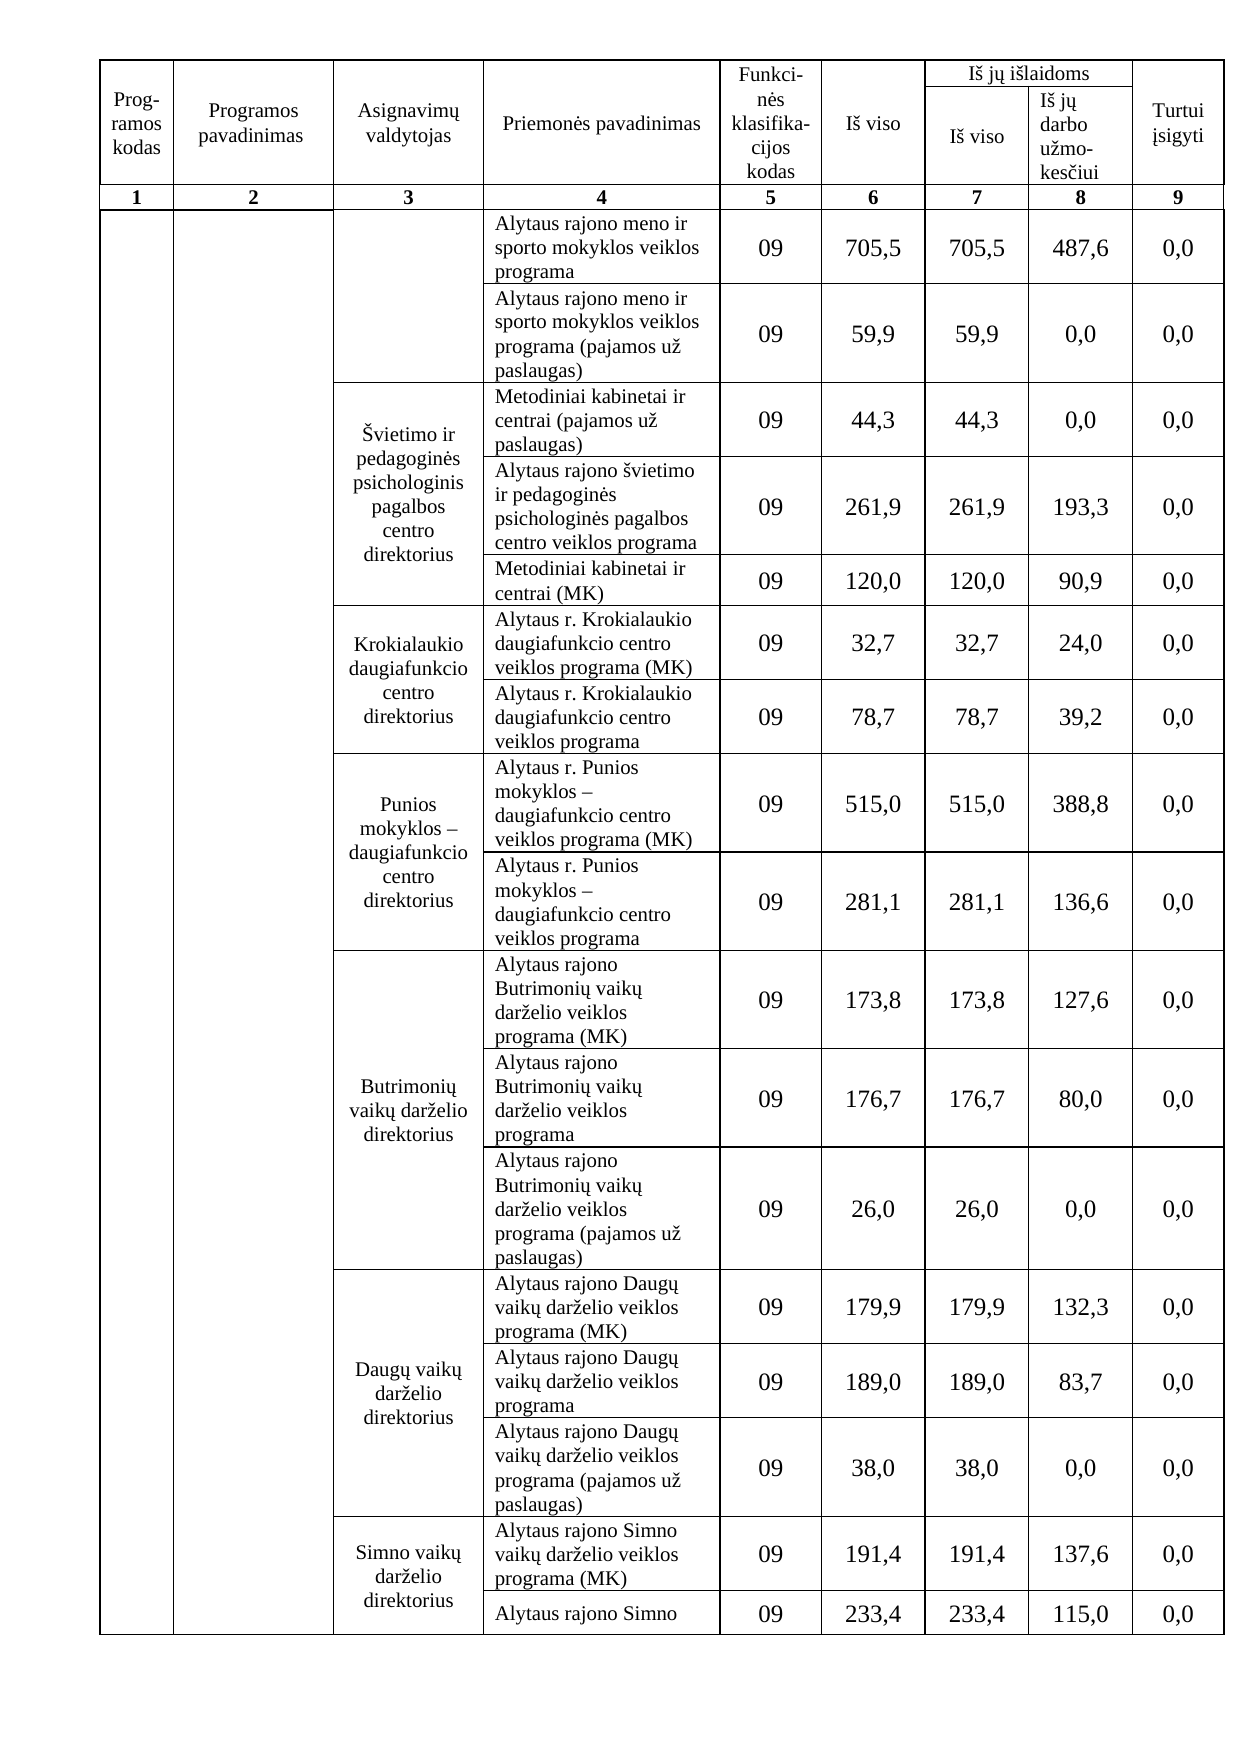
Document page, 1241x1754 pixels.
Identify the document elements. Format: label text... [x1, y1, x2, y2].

table_cell Alytaus rajono meno ir sporto mokyklos veiklos programa [484, 210, 719, 283]
table_cell 09 [721, 1591, 821, 1634]
table_cell 120,0 [822, 555, 924, 604]
table_cell 09 [721, 853, 821, 950]
table_cell 0,0 [1133, 1517, 1223, 1590]
table_cell 0,0 [1029, 284, 1132, 382]
table_header Priemonės pavadinimas [484, 61, 719, 184]
table_cell 0,0 [1133, 1049, 1223, 1146]
table_cell Alytaus r. Krokialaukio daugiafunkcio centro veiklos programa [484, 680, 719, 753]
table_cell 0,0 [1133, 1270, 1223, 1343]
table_cell Punios mokyklos – daugiafunkcio centro direktorius [334, 754, 483, 950]
table_cell 83,7 [1029, 1344, 1132, 1417]
table_cell 0,0 [1133, 555, 1223, 604]
table_cell 78,7 [926, 680, 1028, 753]
table_cell Daugų vaikų darželio direktorius [334, 1270, 483, 1516]
table_cell Alytaus rajono Simno [484, 1591, 719, 1634]
table_cell 59,9 [926, 284, 1028, 382]
table_cell [101, 211, 173, 1634]
table_cell 39,2 [1029, 680, 1132, 753]
table_cell 173,8 [822, 951, 924, 1048]
table_cell 38,0 [822, 1418, 924, 1516]
table_cell [334, 210, 483, 382]
table_cell 0,0 [1133, 606, 1223, 679]
table_cell Alytaus rajono meno ir sporto mokyklos veiklos programa (pajamos už paslaugas) [484, 284, 719, 382]
table_cell 59,9 [822, 284, 924, 382]
table_cell 0,0 [1029, 1418, 1132, 1516]
table_cell 0,0 [1133, 1418, 1223, 1516]
table_cell 0,0 [1133, 457, 1223, 554]
table_cell Iš jų darbo užmo-kesčiui [1029, 87, 1132, 184]
table_header Prog-ramos kodas [101, 61, 173, 184]
table_cell 09 [721, 1148, 821, 1269]
table_cell 44,3 [926, 383, 1028, 456]
table_cell 0,0 [1133, 1591, 1223, 1634]
table_cell 8 [1029, 185, 1132, 209]
table_cell 09 [721, 383, 821, 456]
table_cell 09 [721, 1418, 821, 1516]
table_cell 3 [334, 185, 483, 209]
table_cell 0,0 [1133, 210, 1223, 283]
table_cell 515,0 [822, 754, 924, 851]
table_cell 189,0 [822, 1344, 924, 1417]
table_cell 09 [721, 284, 821, 382]
table_cell 0,0 [1133, 383, 1223, 456]
table_cell 09 [721, 1270, 821, 1343]
table_cell 705,5 [926, 210, 1028, 283]
table_cell 0,0 [1133, 1344, 1223, 1417]
table_cell 0,0 [1133, 1148, 1223, 1269]
table_cell 6 [822, 185, 924, 209]
table_header Iš viso [822, 61, 924, 184]
table_cell 0,0 [1133, 853, 1223, 950]
table_cell 09 [721, 210, 821, 283]
table_cell Metodiniai kabinetai ir centrai (pajamos už paslaugas) [484, 383, 719, 456]
table_cell 388,8 [1029, 754, 1132, 851]
table_cell 38,0 [926, 1418, 1028, 1516]
table_cell Krokialaukio daugiafunkcio centro direktorius [334, 606, 483, 753]
table_cell Švietimo ir pedagoginės psichologinis pagalbos centro direktorius [334, 383, 483, 604]
table_cell 09 [721, 1344, 821, 1417]
table_cell 9 [1133, 185, 1223, 209]
table_cell Butrimonių vaikų darželio direktorius [334, 951, 483, 1269]
table_cell Alytaus rajono Butrimonių vaikų darželio veiklos programa [484, 1049, 719, 1146]
table_header Programos pavadinimas [174, 61, 333, 184]
table_cell 26,0 [926, 1148, 1028, 1269]
table_cell 32,7 [926, 606, 1028, 679]
table_cell 26,0 [822, 1148, 924, 1269]
table_cell 44,3 [822, 383, 924, 456]
table_cell 4 [484, 185, 719, 209]
table_cell Alytaus r. Punios mokyklos – daugiafunkcio centro veiklos programa [484, 853, 719, 950]
table_cell 0,0 [1029, 1148, 1132, 1269]
table_cell 233,4 [822, 1591, 924, 1634]
table_header Turtui įsigyti [1133, 61, 1223, 184]
table_cell 115,0 [1029, 1591, 1132, 1634]
table_cell 09 [721, 951, 821, 1048]
table_cell 0,0 [1133, 284, 1223, 382]
table_cell 705,5 [822, 210, 924, 283]
table_cell 0,0 [1133, 951, 1223, 1048]
table_cell 173,8 [926, 951, 1028, 1048]
table_cell Alytaus rajono Simno vaikų darželio veiklos programa (MK) [484, 1517, 719, 1590]
table_cell Simno vaikų darželio direktorius [334, 1517, 483, 1634]
table_cell [174, 211, 333, 1634]
table_cell Alytaus rajono Butrimonių vaikų darželio veiklos programa (MK) [484, 951, 719, 1048]
table_cell 487,6 [1029, 210, 1132, 283]
table_cell Alytaus rajono Butrimonių vaikų darželio veiklos programa (pajamos už paslaugas) [484, 1148, 719, 1269]
table_cell 137,6 [1029, 1517, 1132, 1590]
table_cell Iš viso [926, 87, 1028, 184]
table_header Funkci-nės klasifika-cijos kodas [721, 61, 821, 184]
table_cell 189,0 [926, 1344, 1028, 1417]
table_cell 132,3 [1029, 1270, 1132, 1343]
table_cell 191,4 [822, 1517, 924, 1590]
table_cell 2 [174, 185, 333, 209]
table_cell Alytaus r. Krokialaukio daugiafunkcio centro veiklos programa (MK) [484, 606, 719, 679]
table_cell 179,9 [822, 1270, 924, 1343]
table_cell 179,9 [926, 1270, 1028, 1343]
table_cell 1 [100, 185, 173, 209]
table_cell 120,0 [926, 555, 1028, 604]
table_cell 515,0 [926, 754, 1028, 851]
table_cell 90,9 [1029, 555, 1132, 604]
table_cell 0,0 [1029, 383, 1132, 456]
table_cell 127,6 [1029, 951, 1132, 1048]
table_cell 78,7 [822, 680, 924, 753]
table_cell 5 [721, 185, 821, 209]
table_cell 136,6 [1029, 853, 1132, 950]
table_cell Alytaus rajono švietimo ir pedagoginės psichologinės pagalbos centro veiklos programa [484, 457, 719, 554]
table_cell 176,7 [926, 1049, 1028, 1146]
table_cell Alytaus rajono Daugų vaikų darželio veiklos programa (MK) [484, 1270, 719, 1343]
table_cell 281,1 [926, 853, 1028, 950]
table_cell 176,7 [822, 1049, 924, 1146]
table_cell 7 [926, 185, 1028, 209]
table_cell 281,1 [822, 853, 924, 950]
table_cell 0,0 [1133, 680, 1223, 753]
table_cell 32,7 [822, 606, 924, 679]
table_cell Alytaus rajono Daugų vaikų darželio veiklos programa (pajamos už paslaugas) [484, 1418, 719, 1516]
table_cell 233,4 [926, 1591, 1028, 1634]
table_cell 09 [721, 1517, 821, 1590]
table_cell 09 [721, 754, 821, 851]
table_cell 09 [721, 1049, 821, 1146]
table_cell Alytaus rajono Daugų vaikų darželio veiklos programa [484, 1344, 719, 1417]
table_cell 80,0 [1029, 1049, 1132, 1146]
table_cell 09 [721, 457, 821, 554]
table_cell 193,3 [1029, 457, 1132, 554]
table_cell Metodiniai kabinetai ir centrai (MK) [484, 555, 719, 604]
table_cell 191,4 [926, 1517, 1028, 1590]
table_cell 261,9 [926, 457, 1028, 554]
table_cell 09 [721, 555, 821, 604]
table_header Asignavimų valdytojas [334, 61, 483, 184]
table_cell 09 [721, 606, 821, 679]
table_cell 09 [721, 680, 821, 753]
table_cell 261,9 [822, 457, 924, 554]
table_cell 0,0 [1133, 754, 1223, 851]
table_header Iš jų išlaidoms [926, 61, 1132, 86]
table_cell Alytaus r. Punios mokyklos – daugiafunkcio centro veiklos programa (MK) [484, 754, 719, 851]
table_cell 24,0 [1029, 606, 1132, 679]
